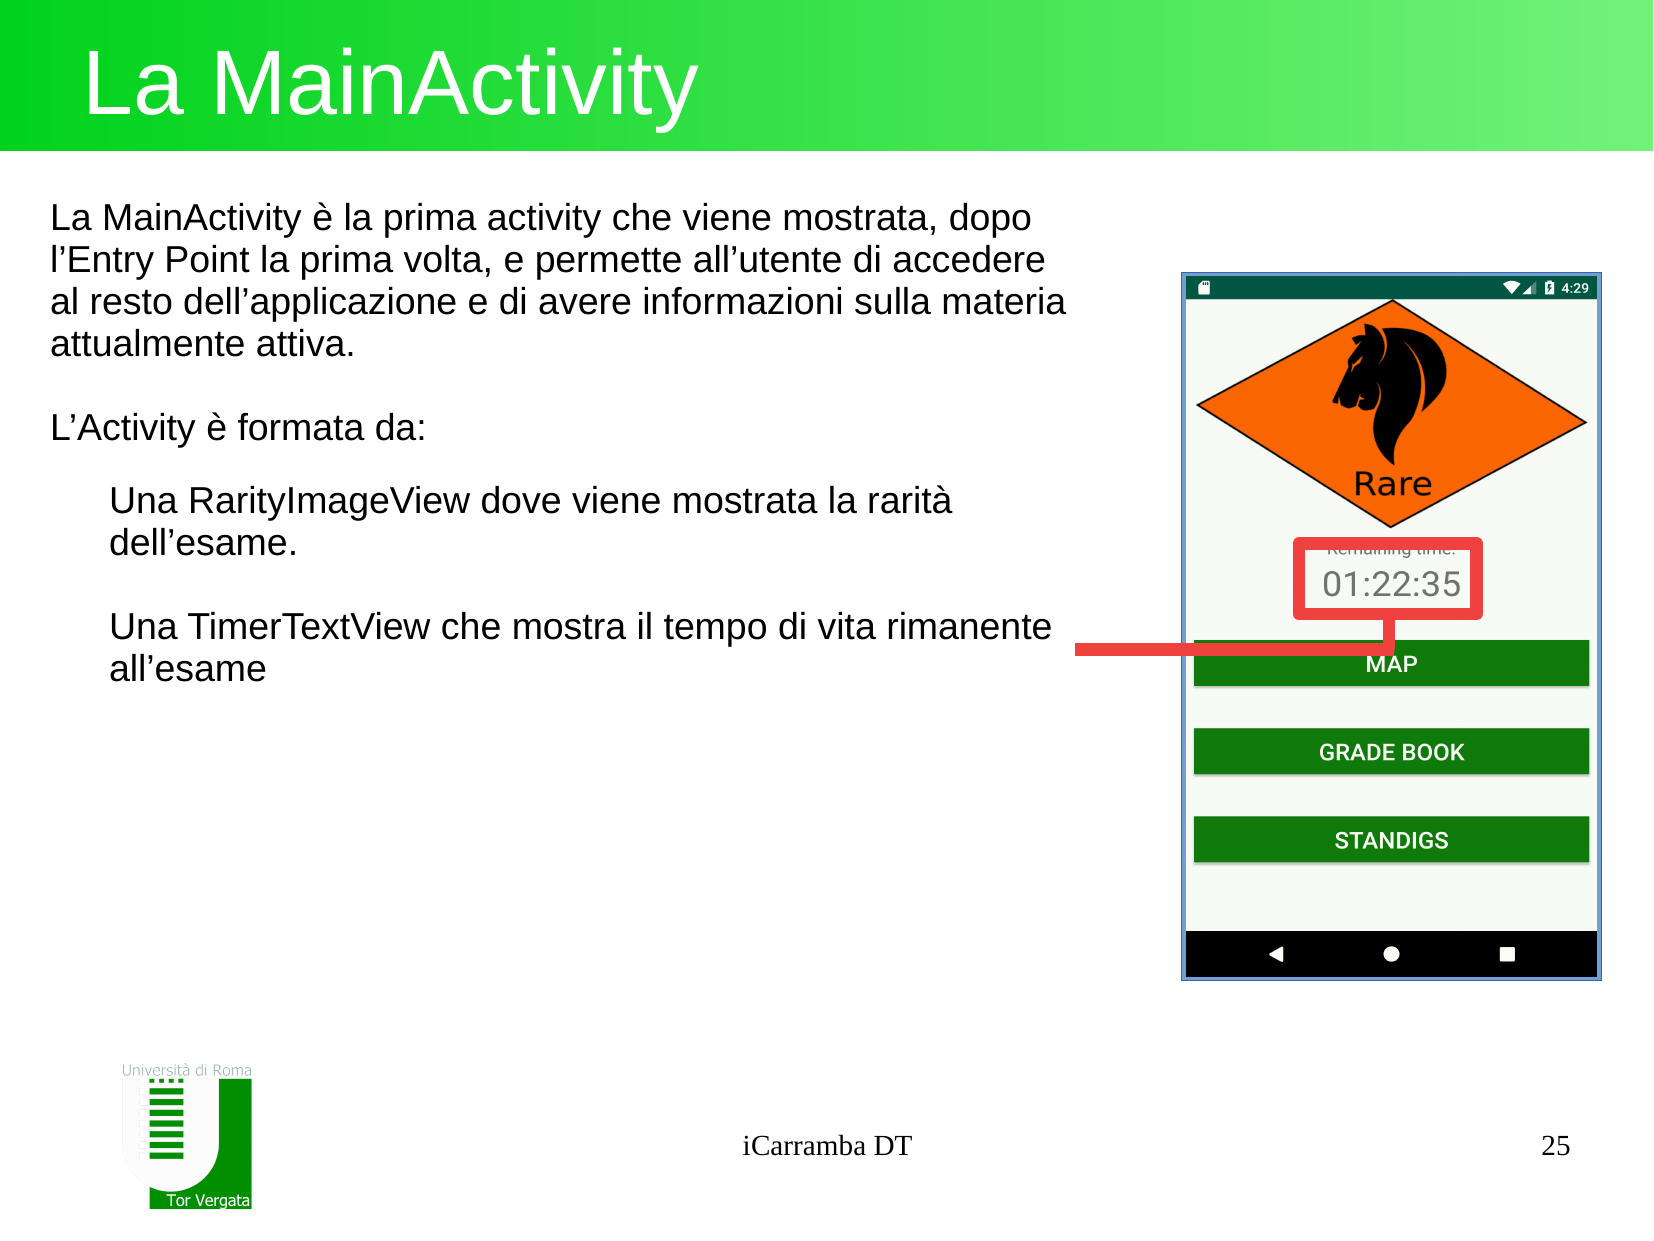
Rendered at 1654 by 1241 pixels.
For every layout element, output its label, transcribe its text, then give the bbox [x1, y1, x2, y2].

picture [1305, 550, 1470, 608]
text_box Una RarityImageView dove viene mostrata la rarità dell’esame. Una TimerTextView che mostra il tempo di vita rimanente all’esame [94, 472, 1145, 782]
title La MainActivity [82, 30, 1571, 136]
picture [1186, 276, 1597, 977]
text_box [1181, 272, 1602, 981]
text_box La MainActivity è la prima activity che viene mostrata, dopo l’Entry Point la prima volta, e permette all’utente di accedere al resto dell’applicazione e di avere informazioni sulla materia attualmente attiva. L’Activity è formata da: [35, 188, 1086, 461]
picture [120, 1061, 256, 1215]
